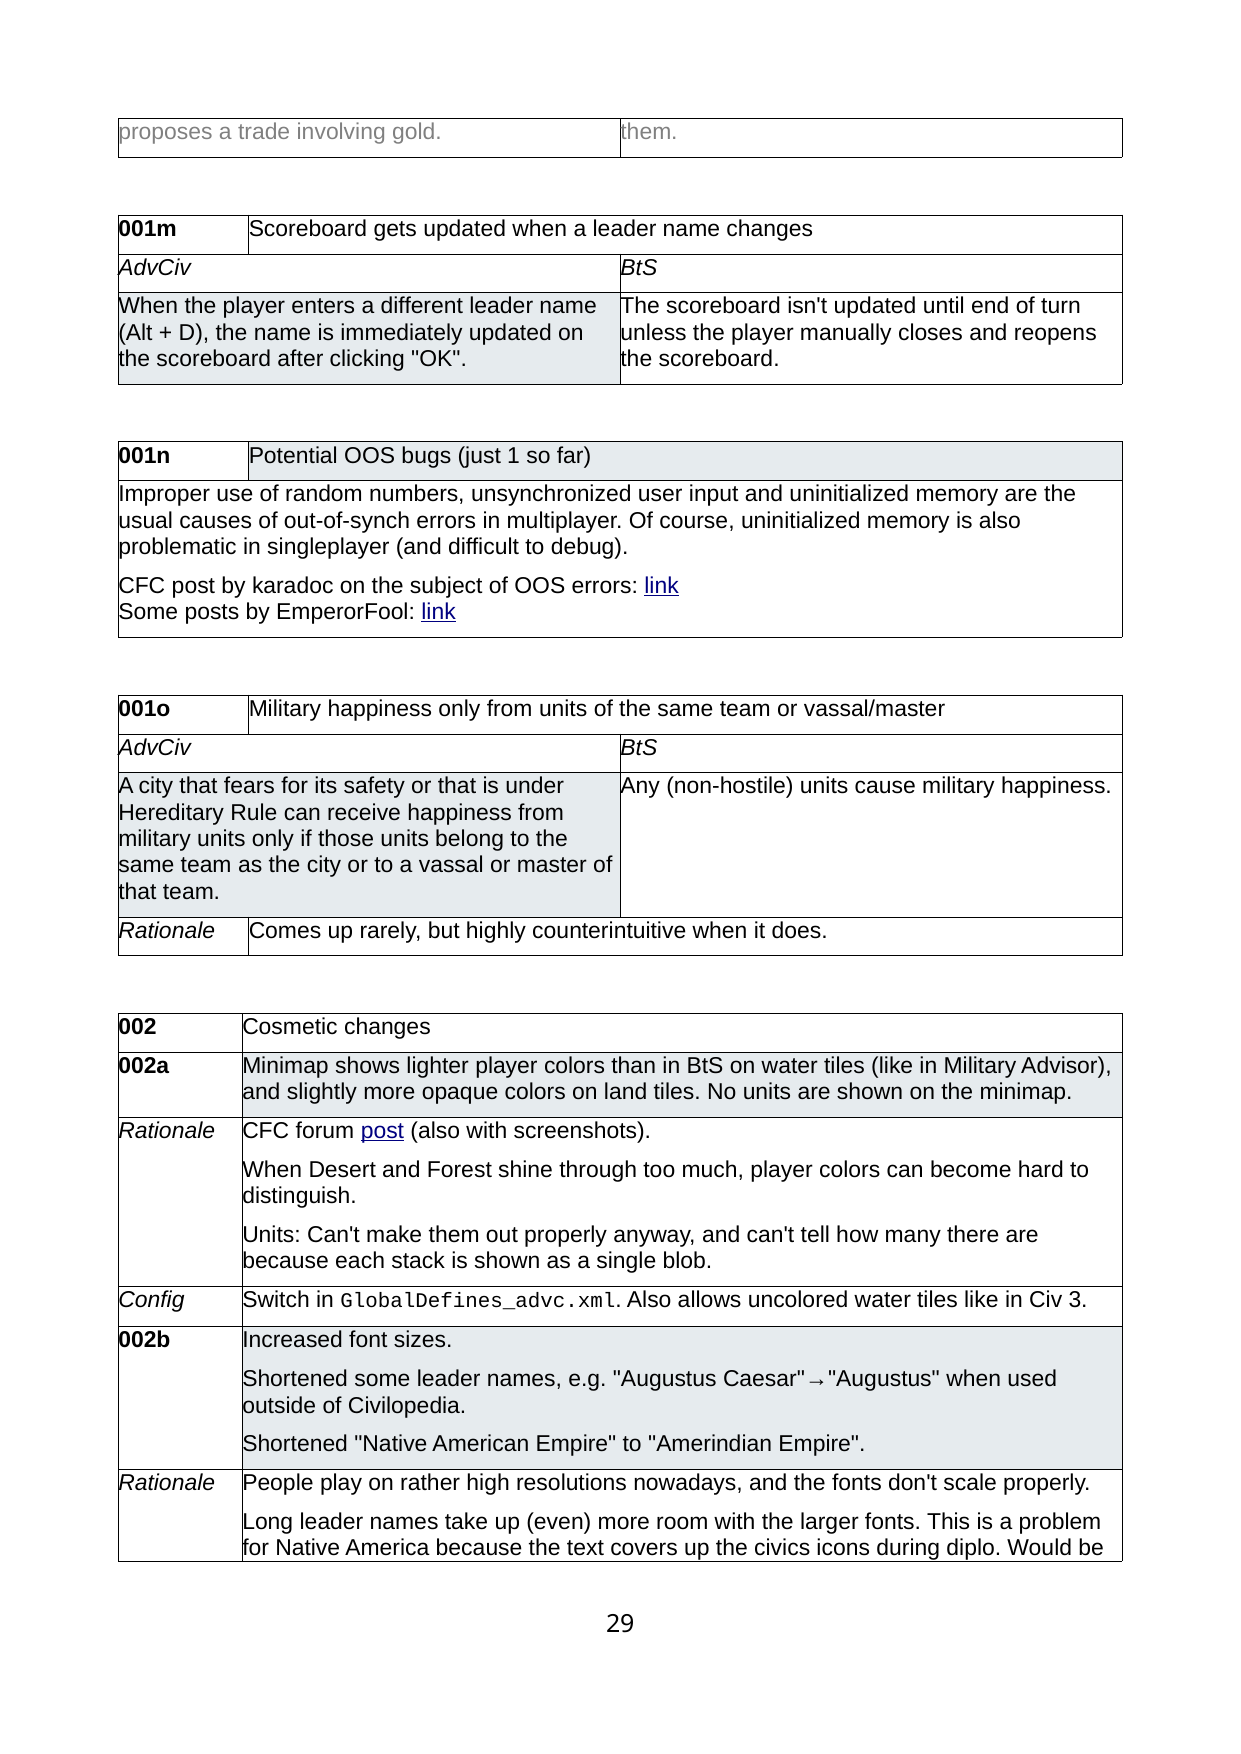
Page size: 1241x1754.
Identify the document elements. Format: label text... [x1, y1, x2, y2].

table_cell Minimap shows lighter player colors than in BtS on water tiles (like in Military Advisor), and slightly more opaque colors on land tiles. No units are shown on the minimap. [243, 1053, 1122, 1117]
table_cell 002a [119, 1053, 242, 1117]
table_cell Any (non-hostile) units cause military happiness. [621, 773, 1122, 917]
table_header 001o [119, 696, 248, 733]
table_header Potential OOS bugs (just 1 so far) [249, 442, 1122, 480]
table_cell Comes up rarely, but highly counterintuitive when it does. [249, 918, 1122, 955]
table_cell Rationale [119, 918, 248, 955]
table_header Cosmetic changes [243, 1014, 1122, 1052]
table_cell AdvCiv [119, 255, 620, 292]
table_cell People play on rather high resolutions nowadays, and the fonts don't scale properly. Long leader names take up (even) more room with the larger fonts. This is a problem for Native America because the text covers up the civics icons during diplo. Would be [243, 1470, 1122, 1561]
table_cell When the player enters a different leader name (Alt + D), the name is immediately updated on the scoreboard after clicking "OK". [119, 293, 620, 384]
table_cell Rationale [119, 1470, 242, 1561]
table_cell them. [621, 119, 1122, 157]
table_header 001m [119, 216, 248, 253]
table_cell BtS [621, 255, 1122, 292]
table_header 001n [119, 442, 248, 480]
table_header 002 [119, 1014, 242, 1052]
table_cell Increased font sizes. Shortened some leader names, e.g. "Augustus Caesar"→"Augustus" when used outside of Civilopedia. Shortened "Native American Empire" to "Amerindian Empire". [243, 1327, 1122, 1469]
table_cell proposes a trade involving gold. [119, 119, 620, 157]
table_cell CFC forum post (also with screenshots). When Desert and Forest shine through too much, player colors can become hard to distinguish. Units: Can't make them out properly anyway, and can't tell how many there are because each stack is shown as a single blob. [243, 1118, 1122, 1286]
table_cell Rationale [119, 1118, 242, 1286]
table_header Military happiness only from units of the same team or vassal/master [249, 696, 1122, 733]
table_cell Improper use of random numbers, unsynchronized user input and uninitialized memory are the usual causes of out-of-synch errors in multiplayer. Of course, uninitialized memory is also problematic in singleplayer (and difficult to debug). CFC post by karadoc on the subject of OOS errors: link Some posts by EmperorFool: link [119, 481, 1122, 637]
table_cell BtS [621, 735, 1122, 772]
table_cell 002b [119, 1327, 242, 1469]
table_cell A city that fears for its safety or that is under Hereditary Rule can receive happiness from military units only if those units belong to the same team as the city or to a vassal or master of that team. [119, 773, 620, 917]
table_cell The scoreboard isn't updated until end of turn unless the player manually closes and reopens the scoreboard. [621, 293, 1122, 384]
table_cell Switch in GlobalDefines_advc.xml. Also allows uncolored water tiles like in Civ 3. [243, 1287, 1122, 1326]
table_cell Config [119, 1287, 242, 1326]
table_cell AdvCiv [119, 735, 620, 772]
table_header Scoreboard gets updated when a leader name changes [249, 216, 1122, 253]
